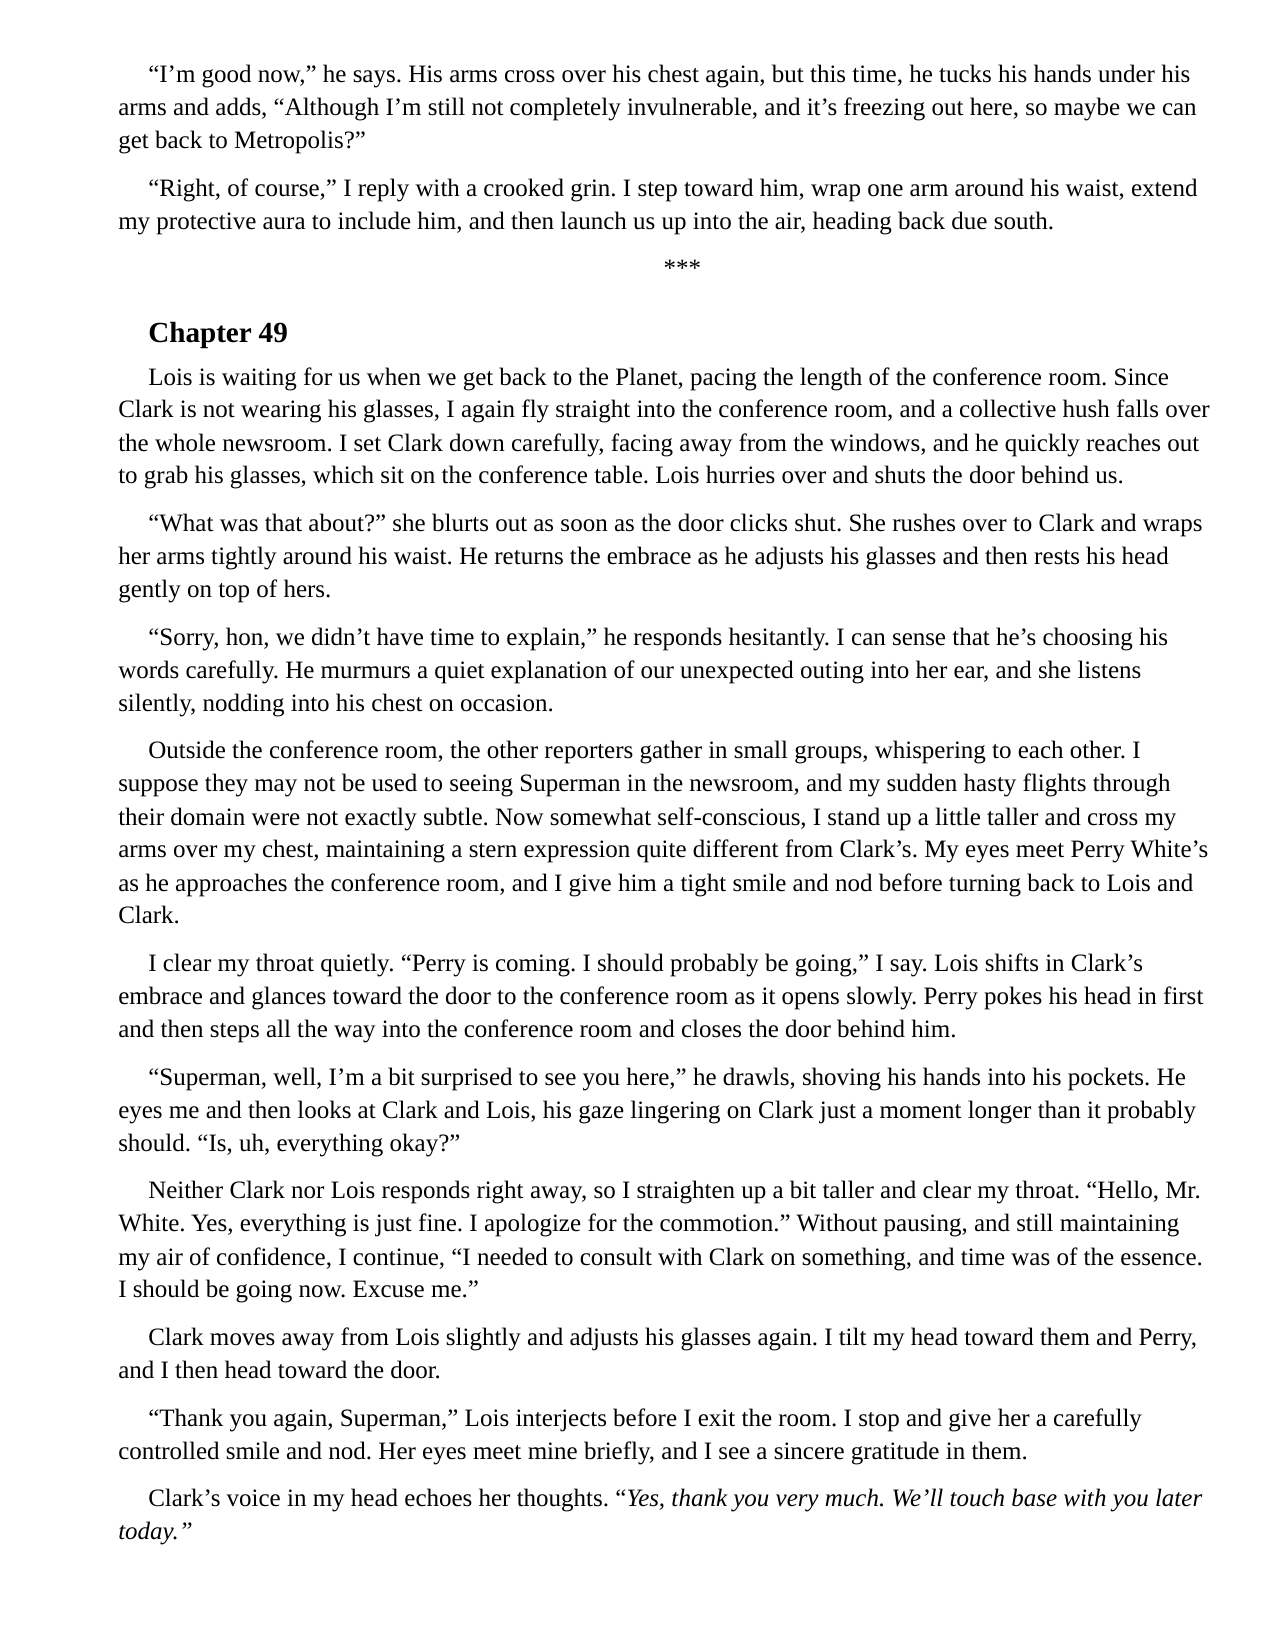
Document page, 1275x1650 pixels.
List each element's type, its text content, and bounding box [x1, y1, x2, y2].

text “What was that about?” she blurts out as soon as the door clicks shut. She rushes over to Clark and wraps her arms tightly around his waist. He returns the embrace as he adjusts his glasses and then rests his head gently on top of hers. [118, 508, 1216, 603]
text Outside the conference room, the other reporters gather in small groups, whispering to each other. I suppose they may not be used to seeing Superman in the newsroom, and my sudden hasty flights through their domain were not exactly subtle. Now somewhat self-conscious, I stand up a little taller and cross my arms over my chest, maintaining a stern expression quite different from Clark’s. My eyes meet Perry White’s as he approaches the conference room, and I give him a tight smile and nod before turning back to Lois and Clark. [118, 736, 1216, 929]
text “Right, of course,” I reply with a crooked grin. I step toward him, wrap one arm around his waist, extend my protective aura to include him, and then launch us up into the air, heading back due south. [118, 173, 1216, 234]
text “I’m good now,” he says. His arms cross over his chest again, but this time, he tucks his hands under his arms and adds, “Although I’m still not completely invulnerable, and it’s freezing out here, so maybe we can get back to Metropolis?” [118, 59, 1216, 154]
text Lois is waiting for us when we get back to the Planet, pacing the length of the conference room. Since Clark is not wearing his glasses, I again fly straight into the conference room, and a collective hush falls over the whole newsroom. I set Clark down carefully, facing away from the windows, and he quickly reaches out to grab his glasses, which sit on the conference table. Lois hurries over and shuts the door behind us. [118, 362, 1216, 489]
text *** [118, 253, 1216, 282]
subtitle Chapter 49 [118, 316, 1216, 349]
text “Thank you again, Superman,” Lois interjects before I exit the room. I stop and give her a carefully controlled smile and nod. Her eyes meet mine briefly, and I see a sincere gratitude in them. [118, 1403, 1216, 1464]
text Clark’s voice in my head echoes her thoughts. “Yes, thank you very much. We’ll touch base with you later today.” [118, 1483, 1216, 1545]
text “Superman, well, I’m a bit surprised to see you here,” he drawls, shoving his hands into his pockets. He eyes me and then looks at Clark and Lois, his gaze lingering on Clark just a moment longer than it probably should. “Is, uh, everything okay?” [118, 1062, 1216, 1157]
text Neither Clark nor Lois responds right away, so I straighten up a bit taller and clear my throat. “Hello, Mr. White. Yes, everything is just fine. I apologize for the commotion.” Without pausing, and still maintaining my air of confidence, I continue, “I needed to consult with Clark on something, and time was of the essence. I should be going now. Excuse me.” [118, 1176, 1216, 1303]
text “Sorry, hon, we didn’t have time to explain,” he responds hesitantly. I can sense that he’s choosing his words carefully. He murmurs a quiet explanation of our unexpected outing into her ear, and she listens silently, nodding into his chest on occasion. [118, 622, 1216, 717]
text Clark moves away from Lois slightly and adjusts his glasses again. I tilt my head toward them and Perry, and I then head toward the door. [118, 1322, 1216, 1384]
text I clear my throat quietly. “Perry is coming. I should probably be going,” I say. Lois shifts in Clark’s embrace and glances toward the door to the conference room as it opens slowly. Perry pokes his head in first and then steps all the way into the conference room and closes the door behind him. [118, 948, 1216, 1043]
